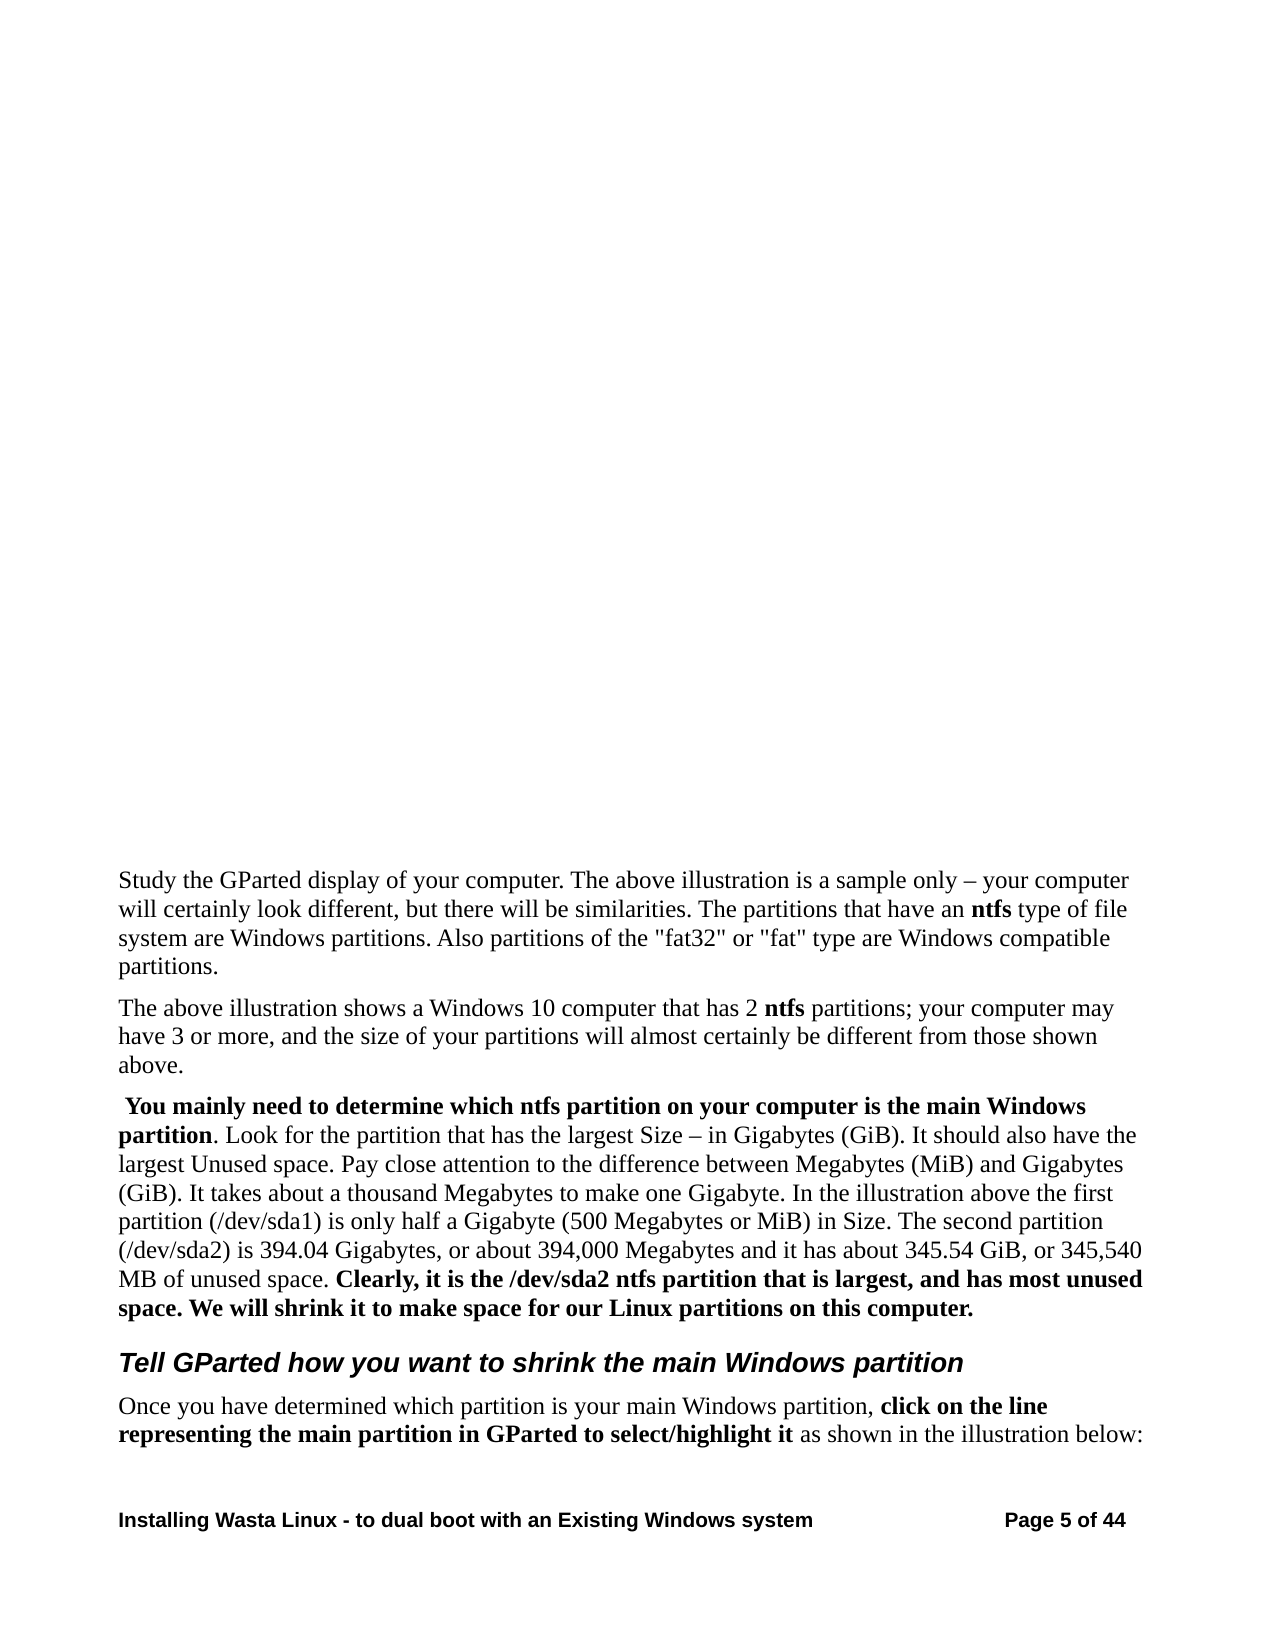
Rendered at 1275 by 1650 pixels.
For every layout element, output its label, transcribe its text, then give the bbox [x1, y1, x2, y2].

subtitle Tell GParted how you want to shrink the main Windows partition [118, 1346, 1157, 1378]
text Once you have determined which partition is your main Windows partition, click on the line representing the main partition in GParted to select/highlight it as shown in the illustration below: [118, 1391, 1157, 1448]
text You mainly need to determine which ntfs partition on your computer is the main Windows partition. Look for the partition that has the largest Size – in Gigabytes (GiB). It should also have the largest Unused space. Pay close attention to the difference between Megabytes (MiB) and Gigabytes (GiB). It takes about a thousand Megabytes to make one Gigabyte. In the illustration above the first partition (/dev/sda1) is only half a Gigabyte (500 Megabytes or MiB) in Size. The second partition (/dev/sda2) is 394.04 Gigabytes, or about 394,000 Megabytes and it has about 345.54 GiB, or 345,540 MB of unused space. Clearly, it is the /dev/sda2 ntfs partition that is largest, and has most unused space. We will shrink it to make space for our Linux partitions on this computer. [118, 1091, 1157, 1321]
text Study the GParted display of your computer. The above illustration is a sample only – your computer will certainly look different, but there will be similarities. The partitions that have an ntfs type of file system are Windows partitions. Also partitions of the "fat32" or "fat" type are Windows compatible partitions. [118, 865, 1157, 980]
text The above illustration shows a Windows 10 computer that has 2 ntfs partitions; your computer may have 3 or more, and the size of your partitions will almost certainly be different from those shown above. [118, 993, 1157, 1079]
